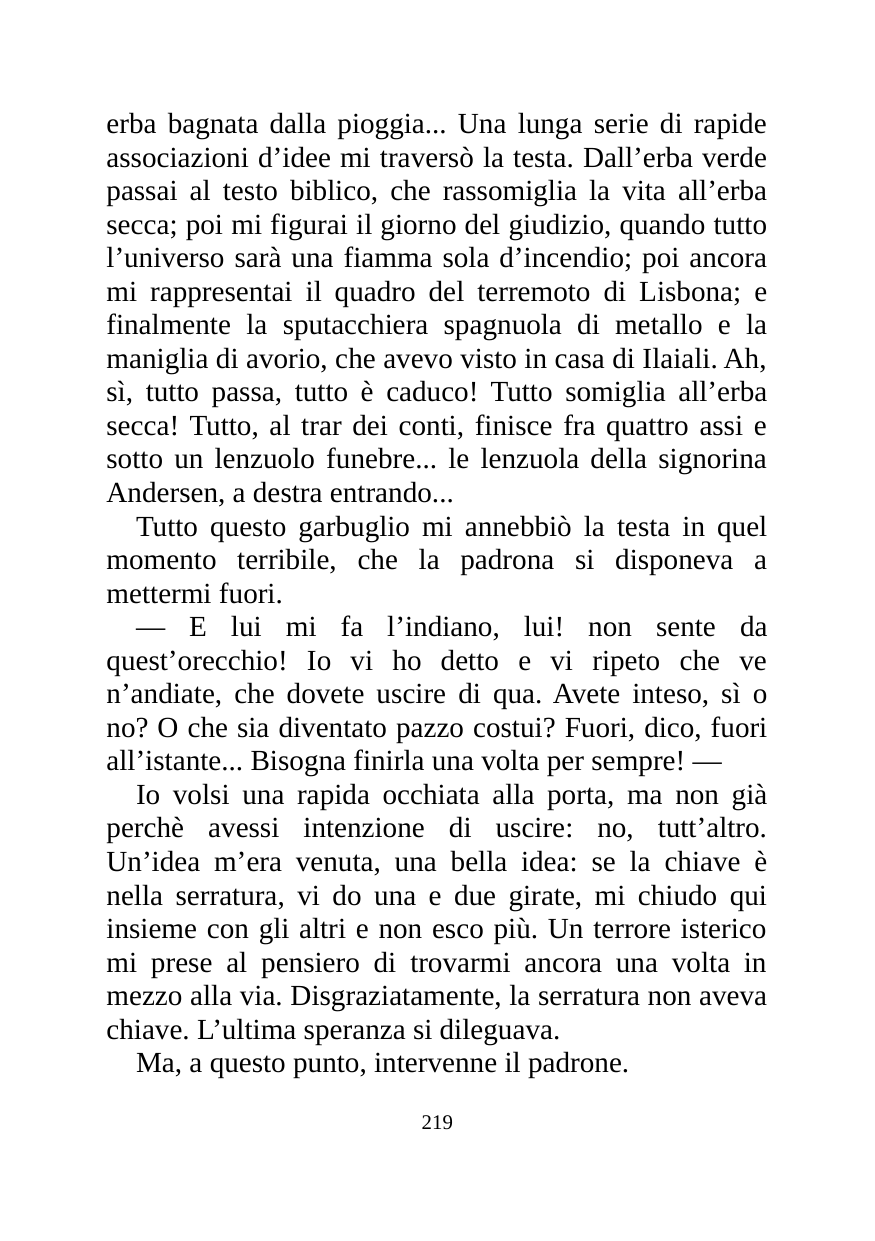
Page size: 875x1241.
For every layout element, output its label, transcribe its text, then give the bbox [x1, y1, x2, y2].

text Io volsi una rapida occhiata alla porta, ma non già perchè avessi intenzione di uscire: no, tutt’altro. Un’idea m’era venuta, una bella idea: se la chiave è nella serratura, vi do una e due girate, mi chiudo qui insieme con gli altri e non esco più. Un terrore isterico mi prese al pensiero di trovarmi ancora una volta in mezzo alla via. Disgraziatamente, la serratura non aveva chiave. L’ultima speranza si dileguava. [106, 777, 768, 1045]
text Tutto questo garbuglio mi annebbiò la testa in quel momento terribile, che la padrona si disponeva a mettermi fuori. [106, 509, 768, 609]
text Ma, a questo punto, intervenne il padrone. [106, 1045, 768, 1079]
text erba bagnata dalla pioggia... Una lunga serie di rapide associazioni d’idee mi traversò la testa. Dall’erba verde passai al testo biblico, che rassomiglia la vita all’erba secca; poi mi figurai il giorno del giudizio, quando tutto l’universo sarà una fiamma sola d’incendio; poi ancora mi rappresentai il quadro del terremoto di Lisbona; e finalmente la sputacchiera spagnuola di metallo e la maniglia di avorio, che avevo visto in casa di Ilaiali. Ah, sì, tutto passa, tutto è caduco! Tutto somiglia all’erba secca! Tutto, al trar dei conti, finisce fra quattro assi e sotto un lenzuolo funebre... le lenzuola della signorina Andersen, a destra entrando... [106, 106, 768, 509]
text — E lui mi fa l’indiano, lui! non sente da quest’orecchio! Io vi ho detto e vi ripeto che ve n’andiate, che dovete uscire di qua. Avete inteso, sì o no? O che sia diventato pazzo costui? Fuori, dico, fuori all’istante... Bisogna finirla una volta per sempre! — [106, 609, 768, 777]
